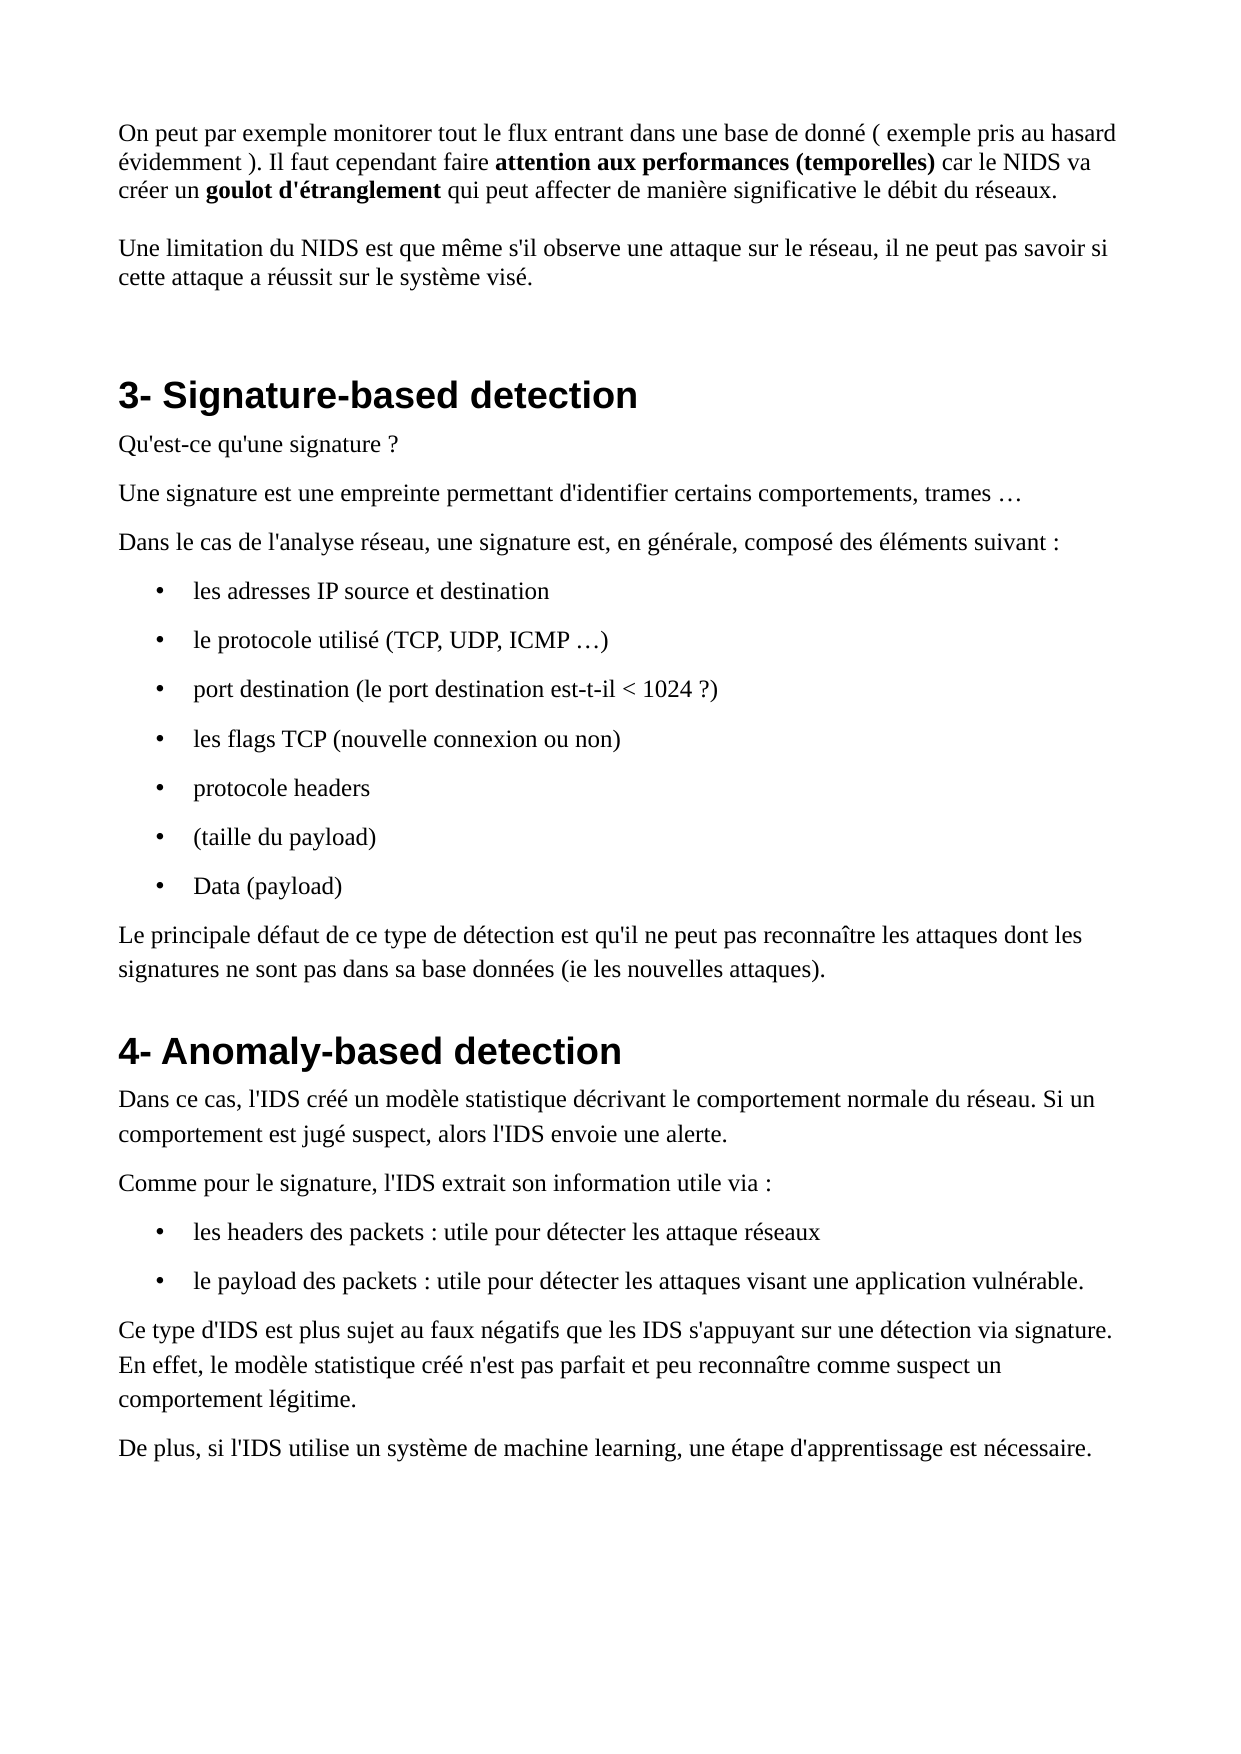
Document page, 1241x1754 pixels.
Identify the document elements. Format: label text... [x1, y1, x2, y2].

text Le principale défaut de ce type de détection est qu'il ne peut pas reconnaître les attaques dont les signatures ne sont pas dans sa base données (ie les nouvelles attaques). [118, 920, 1122, 983]
list protocole headers [156, 773, 1122, 801]
list les headers des packets : utile pour détecter les attaque réseaux [156, 1217, 1122, 1246]
list le payload des packets : utile pour détecter les attaques visant une application vulnérable. [156, 1266, 1122, 1295]
text Comme pour le signature, l'IDS extrait son information utile via : [118, 1168, 1122, 1197]
subtitle 4- Anomaly-based detection [118, 1028, 1122, 1072]
list les adresses IP source et destination [156, 576, 1122, 605]
text De plus, si l'IDS utilise un système de machine learning, une étape d'apprentissage est nécessaire. [118, 1433, 1122, 1462]
list les flags TCP (nouvelle connexion ou non) [156, 724, 1122, 752]
subtitle 3- Signature-based detection [118, 373, 1122, 417]
text Ce type d'IDS est plus sujet au faux négatifs que les IDS s'appuyant sur une détection via signature. En effet, le modèle statistique créé n'est pas parfait et peu reconnaître comme suspect un comportement légitime. [118, 1315, 1122, 1413]
text Dans le cas de l'analyse réseau, une signature est, en générale, composé des éléments suivant : [118, 527, 1122, 556]
text On peut par exemple monitorer tout le flux entrant dans une base de donné ( exemple pris au hasard évidemment ). Il faut cependant faire attention aux performances (temporelles) car le NIDS va créer un goulot d'étranglement qui peut affecter de manière significative le débit du réseaux. [118, 118, 1122, 204]
text Une signature est une empreinte permettant d'identifier certains comportements, trames … [118, 478, 1122, 507]
text Une limitation du NIDS est que même s'il observe une attaque sur le réseau, il ne peut pas savoir si cette attaque a réussit sur le système visé. [118, 233, 1122, 291]
list le protocole utilisé (TCP, UDP, ICMP …) [156, 626, 1122, 654]
list port destination (le port destination est-t-il < 1024 ?) [156, 674, 1122, 703]
list Data (payload) [156, 871, 1122, 899]
text Qu'est-ce qu'une signature ? [118, 429, 1122, 458]
list (taille du payload) [156, 822, 1122, 851]
text Dans ce cas, l'IDS créé un modèle statistique décrivant le comportement normale du réseau. Si un comportement est jugé suspect, alors l'IDS envoie une alerte. [118, 1084, 1122, 1148]
